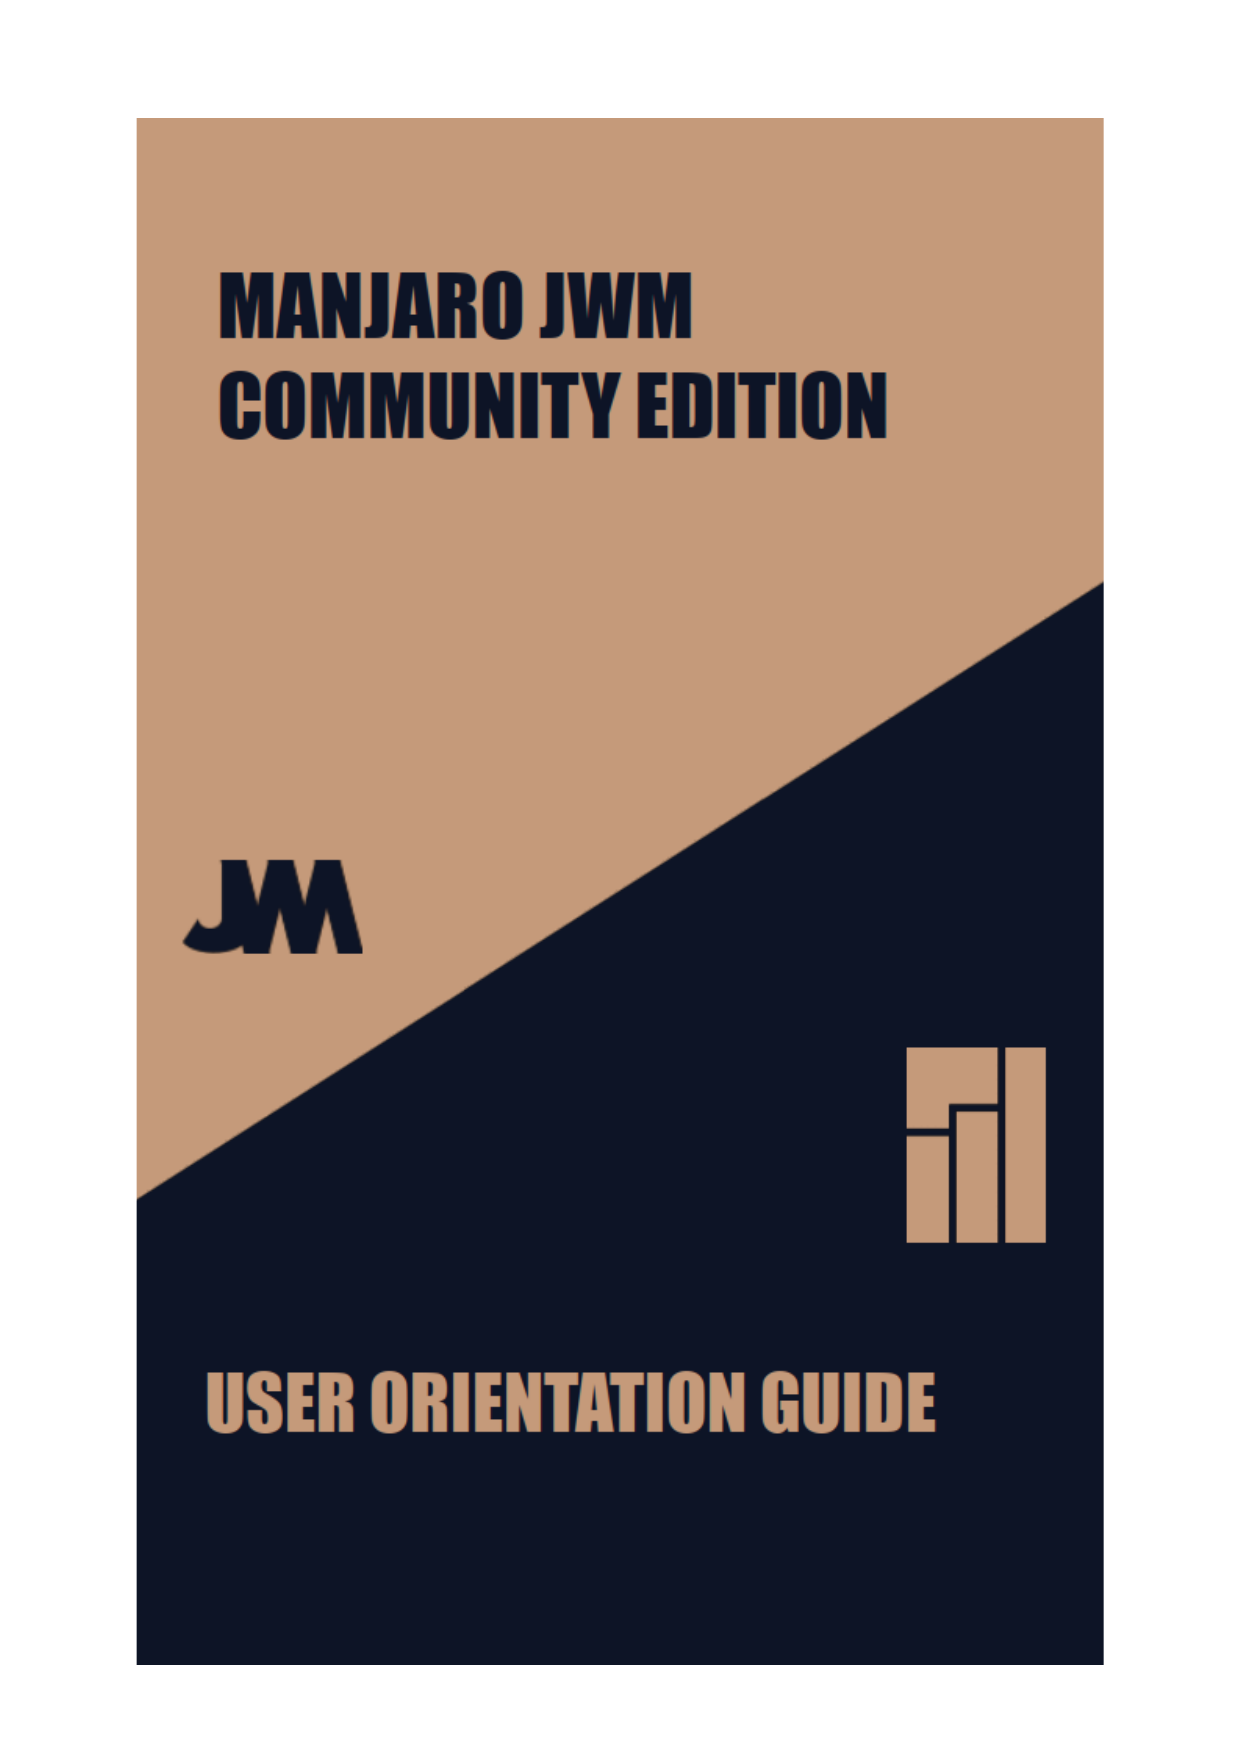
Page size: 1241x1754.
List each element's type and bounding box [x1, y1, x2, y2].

picture [136, 118, 1104, 1665]
